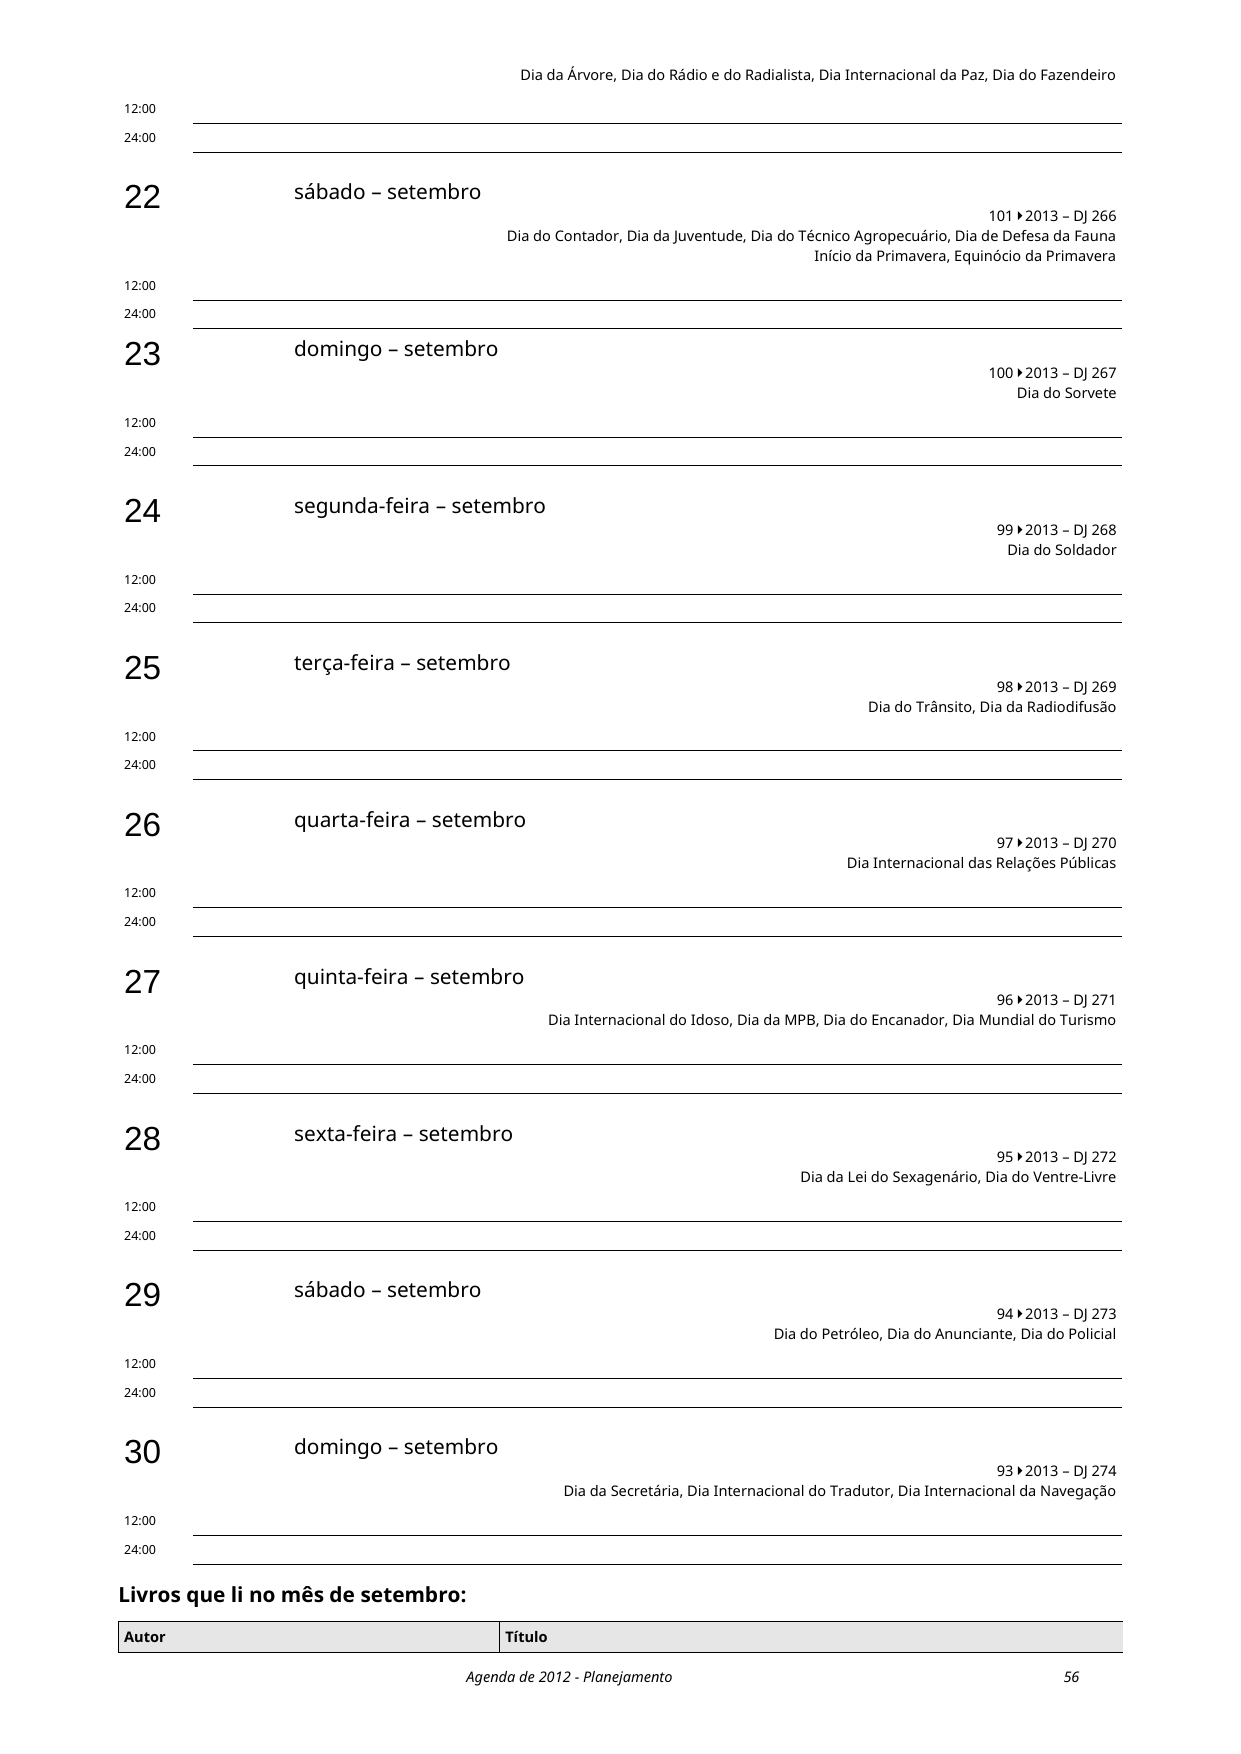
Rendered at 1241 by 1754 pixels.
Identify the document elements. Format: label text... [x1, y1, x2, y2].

table_header [193, 1193, 1122, 1221]
table_header [118, 59, 288, 94]
table_cell [193, 1222, 1122, 1250]
table_header 12:00 [118, 722, 193, 751]
table_header Terça-feira – Setembro 982013 – DJ 269 Dia do Trânsito, Dia da Radiodifusão [288, 642, 1122, 722]
table_header 24 [118, 485, 288, 565]
table_header 12:00 [118, 408, 193, 437]
table_header [193, 565, 1122, 594]
table_header 23 [118, 329, 288, 408]
table_cell [193, 438, 1122, 465]
table_header Sábado – Setembro 1012013 – DJ 266 Dia do Contador, Dia da Juventude, Dia do Técnico Agropecuário, Dia de Defesa da Fauna Início da Primavera, Equinócio da Primavera [288, 172, 1122, 271]
table_cell [193, 908, 1122, 936]
table_cell 24:00 [118, 437, 193, 466]
table_cell 24:00 [118, 1221, 193, 1250]
table_cell 24:00 [118, 751, 193, 779]
table_header Domingo – Setembro 1002013 – DJ 267 Dia do Sorvete [288, 329, 1122, 408]
table_header 12:00 [118, 1036, 193, 1064]
table_header 12:00 [118, 271, 193, 300]
table_cell 24:00 [118, 300, 193, 328]
table_header [193, 1350, 1122, 1378]
table_header Autor [119, 1622, 499, 1652]
table_header 12:00 [118, 1193, 193, 1221]
table_header 26 [118, 799, 288, 879]
table_header [193, 95, 1122, 123]
table_header Quinta-feira – Setembro 962013 – DJ 271 Dia Internacional do Idoso, Dia da MPB, Dia do Encanador, Dia Mundial do Turismo [288, 956, 1122, 1036]
table_header Quarta-feira – Setembro 972013 – DJ 270 Dia Internacional das Relações Públicas [288, 799, 1122, 879]
title Livros que li no mês de Setembro: [118, 1580, 1122, 1609]
table_header [193, 1506, 1122, 1535]
table_header Sexta-feira – Setembro 952013 – DJ 272 Dia da Lei do Sexagenário, Dia do Ventre-Livre [288, 1113, 1122, 1193]
table_cell 24:00 [118, 123, 193, 152]
table_header 12:00 [118, 879, 193, 907]
table_header 22 [118, 172, 288, 271]
table_header [193, 271, 1122, 300]
table_header Segunda-feira – Setembro 992013 – DJ 268 Dia do Soldador [288, 485, 1122, 565]
table_header 12:00 [118, 95, 193, 123]
table_header Domingo – Setembro 932013 – DJ 274 Dia da Secretária, Dia Internacional do Tradutor, Dia Internacional da Navegação [288, 1427, 1122, 1506]
table_header [193, 722, 1122, 750]
table_cell [193, 1536, 1122, 1564]
table_header [193, 408, 1122, 437]
table_header 12:00 [118, 1506, 193, 1535]
table_header [193, 1036, 1122, 1064]
table_header 12:00 [118, 1350, 193, 1378]
table_header 27 [118, 956, 288, 1036]
table_cell 24:00 [118, 908, 193, 936]
table_header Sábado – Setembro 942013 – DJ 273 Dia do Petróleo, Dia do Anunciante, Dia do Policial [288, 1270, 1122, 1349]
table_cell [193, 124, 1122, 152]
table_header 12:00 [118, 565, 193, 594]
table_header 29 [118, 1270, 288, 1349]
table_header 30 [118, 1427, 288, 1506]
table_cell [193, 751, 1122, 779]
table_header Dia da Árvore, Dia do Rádio e do Radialista, Dia Internacional da Paz, Dia do Fazendeiro [288, 59, 1122, 94]
table_header 28 [118, 1113, 288, 1193]
table_header [193, 879, 1122, 907]
table_cell [193, 1065, 1122, 1093]
table_header 25 [118, 642, 288, 722]
table_cell 24:00 [118, 594, 193, 622]
table_cell [193, 301, 1122, 328]
table_cell [193, 595, 1122, 622]
table_cell 24:00 [118, 1535, 193, 1564]
table_cell 24:00 [118, 1064, 193, 1093]
table_header Título [500, 1622, 1123, 1652]
table_cell [193, 1379, 1122, 1407]
table_cell 24:00 [118, 1378, 193, 1407]
